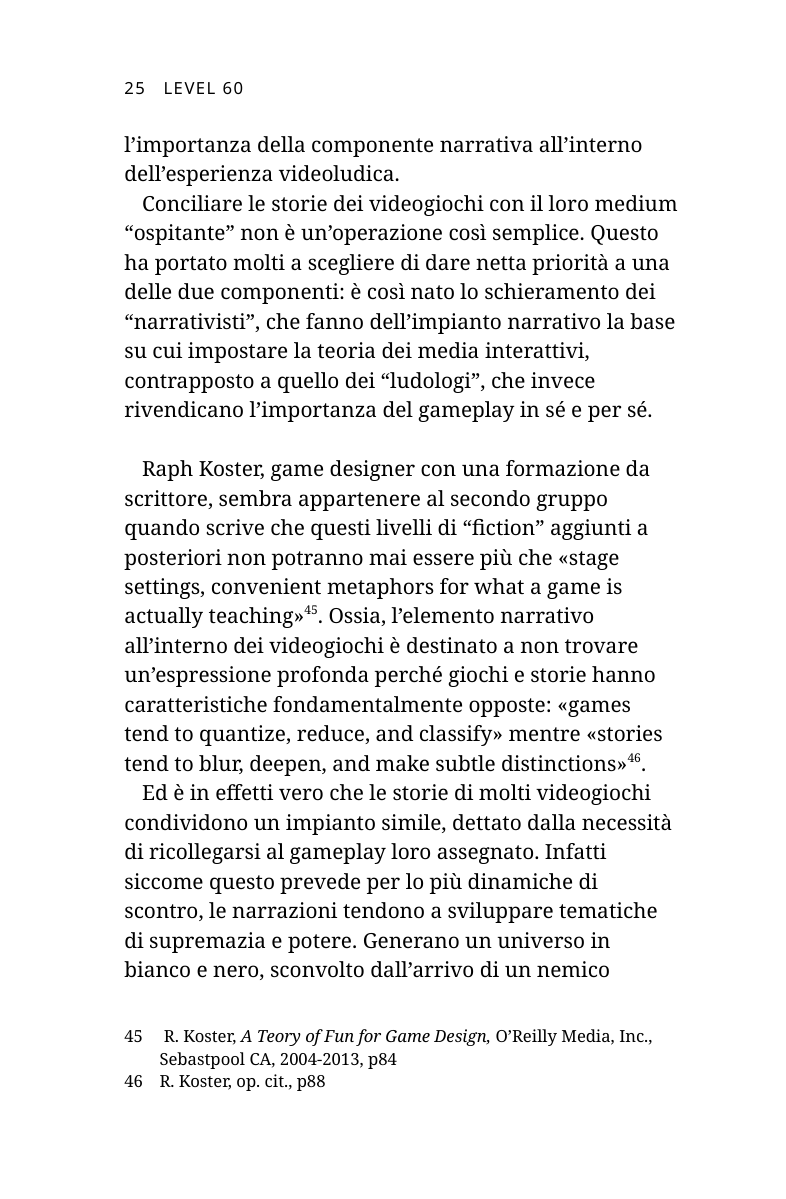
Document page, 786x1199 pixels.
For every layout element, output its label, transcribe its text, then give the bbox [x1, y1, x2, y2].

text Raph Koster, game designer con una formazione da scrittore, sembra appartenere al secondo gruppo quando scrive che questi livelli di “fiction” aggiunti a posteriori non potranno mai essere più che «stage settings, convenient metaphors for what a game is actually teaching». Ossia, l’elemento narrativo all’interno dei videogiochi è destinato a non trovare un’espressione profonda perché giochi e storie hanno caratteristiche fondamentalmente opposte: «games tend to quantize, reduce, and classify» mentre «stories tend to blur, deepen, and make subtle distinctions». [124, 453, 679, 777]
text R. Koster, op. cit., p88 [124, 1070, 679, 1093]
text Conciliare le storie dei videogiochi con il loro medium “ospitante” non è un’operazione così semplice. Questo ha portato molti a scegliere di dare netta priorità a una delle due componenti: è così nato lo schieramento dei “narrativisti”, che fanno dell’impianto narrativo la base su cui impostare la teoria dei media interattivi, contrapposto a quello dei “ludologi”, che invece rivendicano l’importanza del gameplay in sé e per sé. [124, 188, 679, 424]
text l’importanza della componente narrativa all’interno dell’esperienza videoludica. [124, 129, 679, 188]
text Ed è in effetti vero che le storie di molti videogiochi condividono un impianto simile, dettato dalla necessità di ricollegarsi al gameplay loro assegnato. Infatti siccome questo prevede per lo più dinamiche di scontro, le narrazioni tendono a sviluppare tematiche di supremazia e potere. Generano un universo in bianco e nero, sconvolto dall’arrivo di un nemico [124, 777, 679, 984]
text R. Koster, A Teory of Fun for Game Design, O’Reilly Media, Inc., Sebastpool CA, 2004-2013, p84 [124, 1024, 679, 1070]
